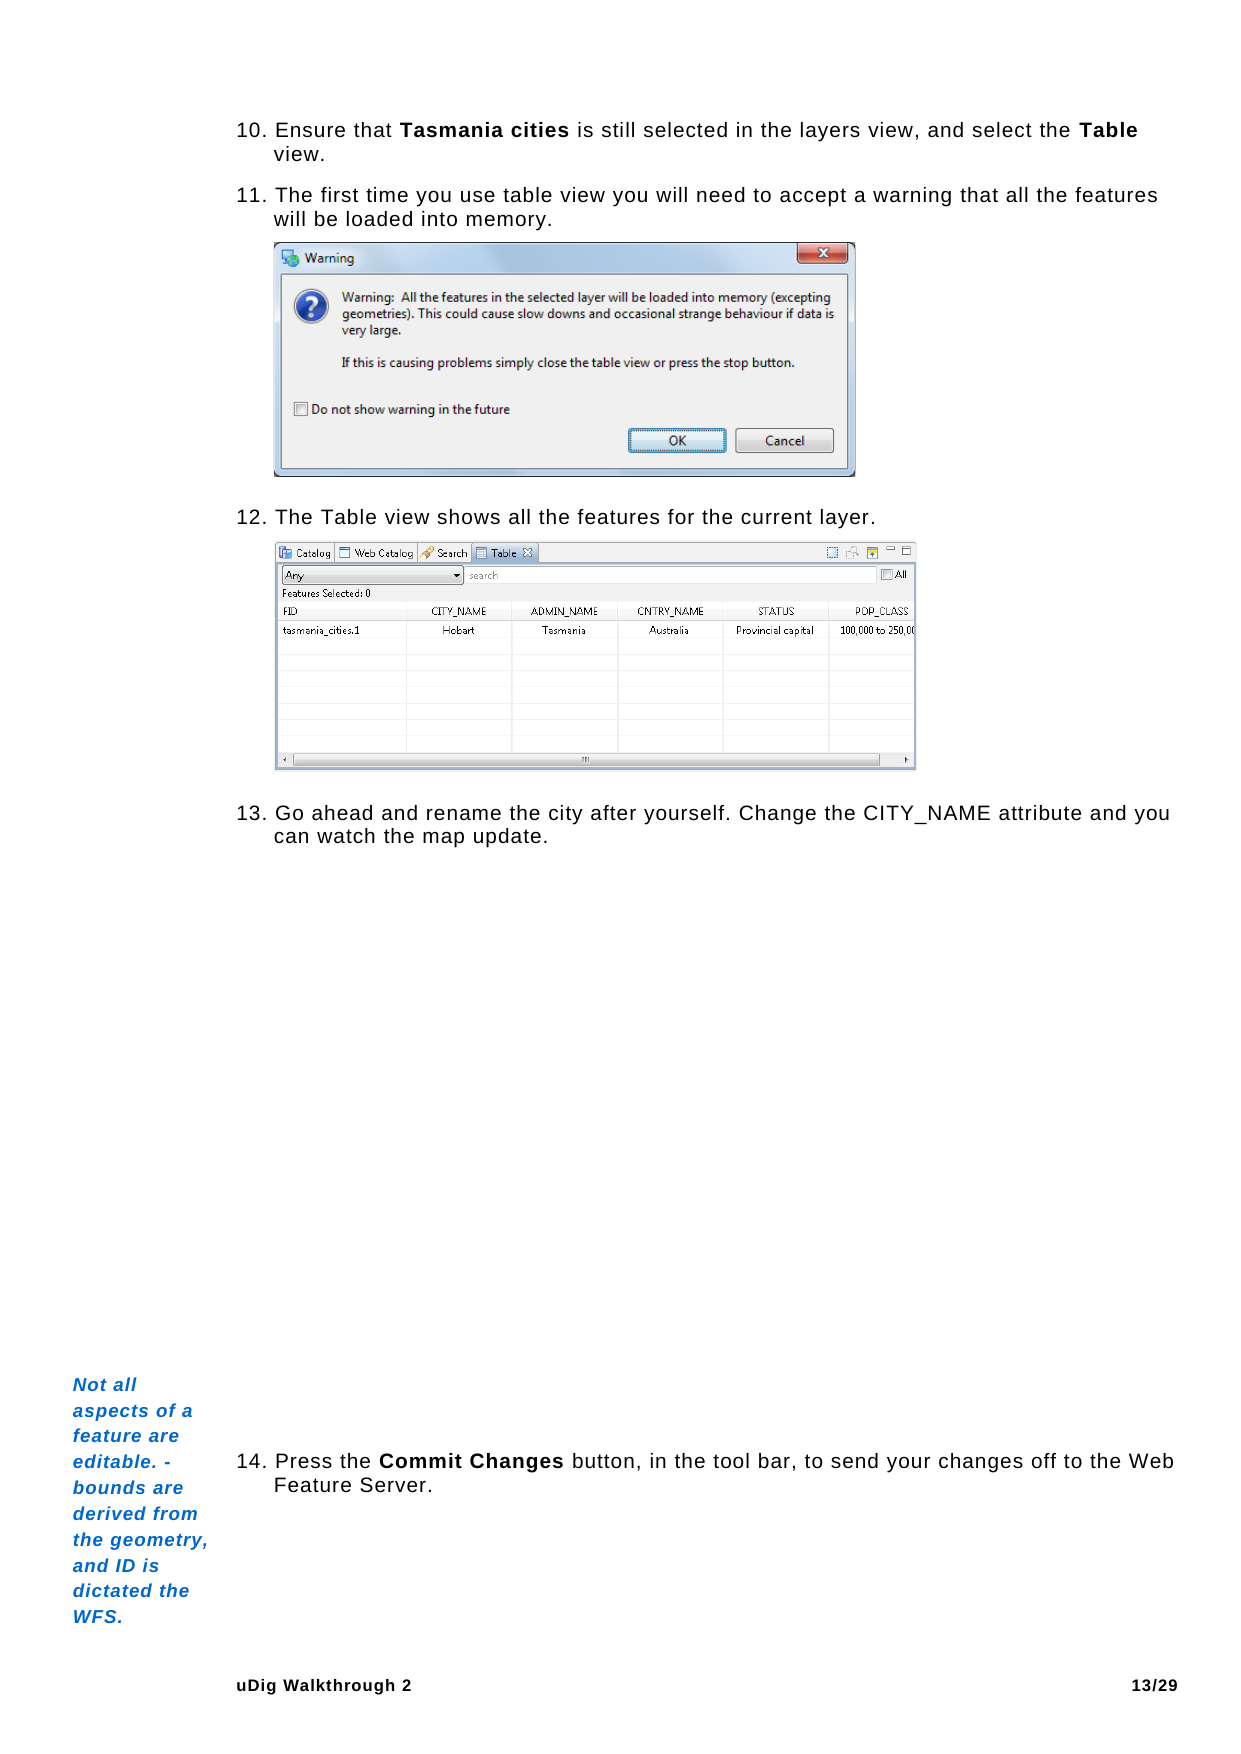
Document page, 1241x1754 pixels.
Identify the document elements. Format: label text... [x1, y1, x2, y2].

picture [273, 540, 917, 772]
list Go ahead and rename the city after yourself. Change the CITY_NAME attribute and you can watch the map update. [236, 800, 1181, 1432]
list The Table view shows all the features for the current layer. [236, 505, 1181, 784]
list Ensure that Tasmania cities is still selected in the layers view, and select the Table view. [236, 118, 1181, 166]
list Not all aspects of a feature are editable. - bounds are derived from the geometry, and ID is dictated the WFS. [73, 1373, 219, 1628]
picture [273, 242, 856, 477]
list Press the Commit Changes button, in the tool bar, to send your changes off to the Web Feature Server. [236, 1449, 1181, 1497]
list The first time you use table view you will need to accept a warning that all the features will be loaded into memory. [236, 183, 1181, 488]
